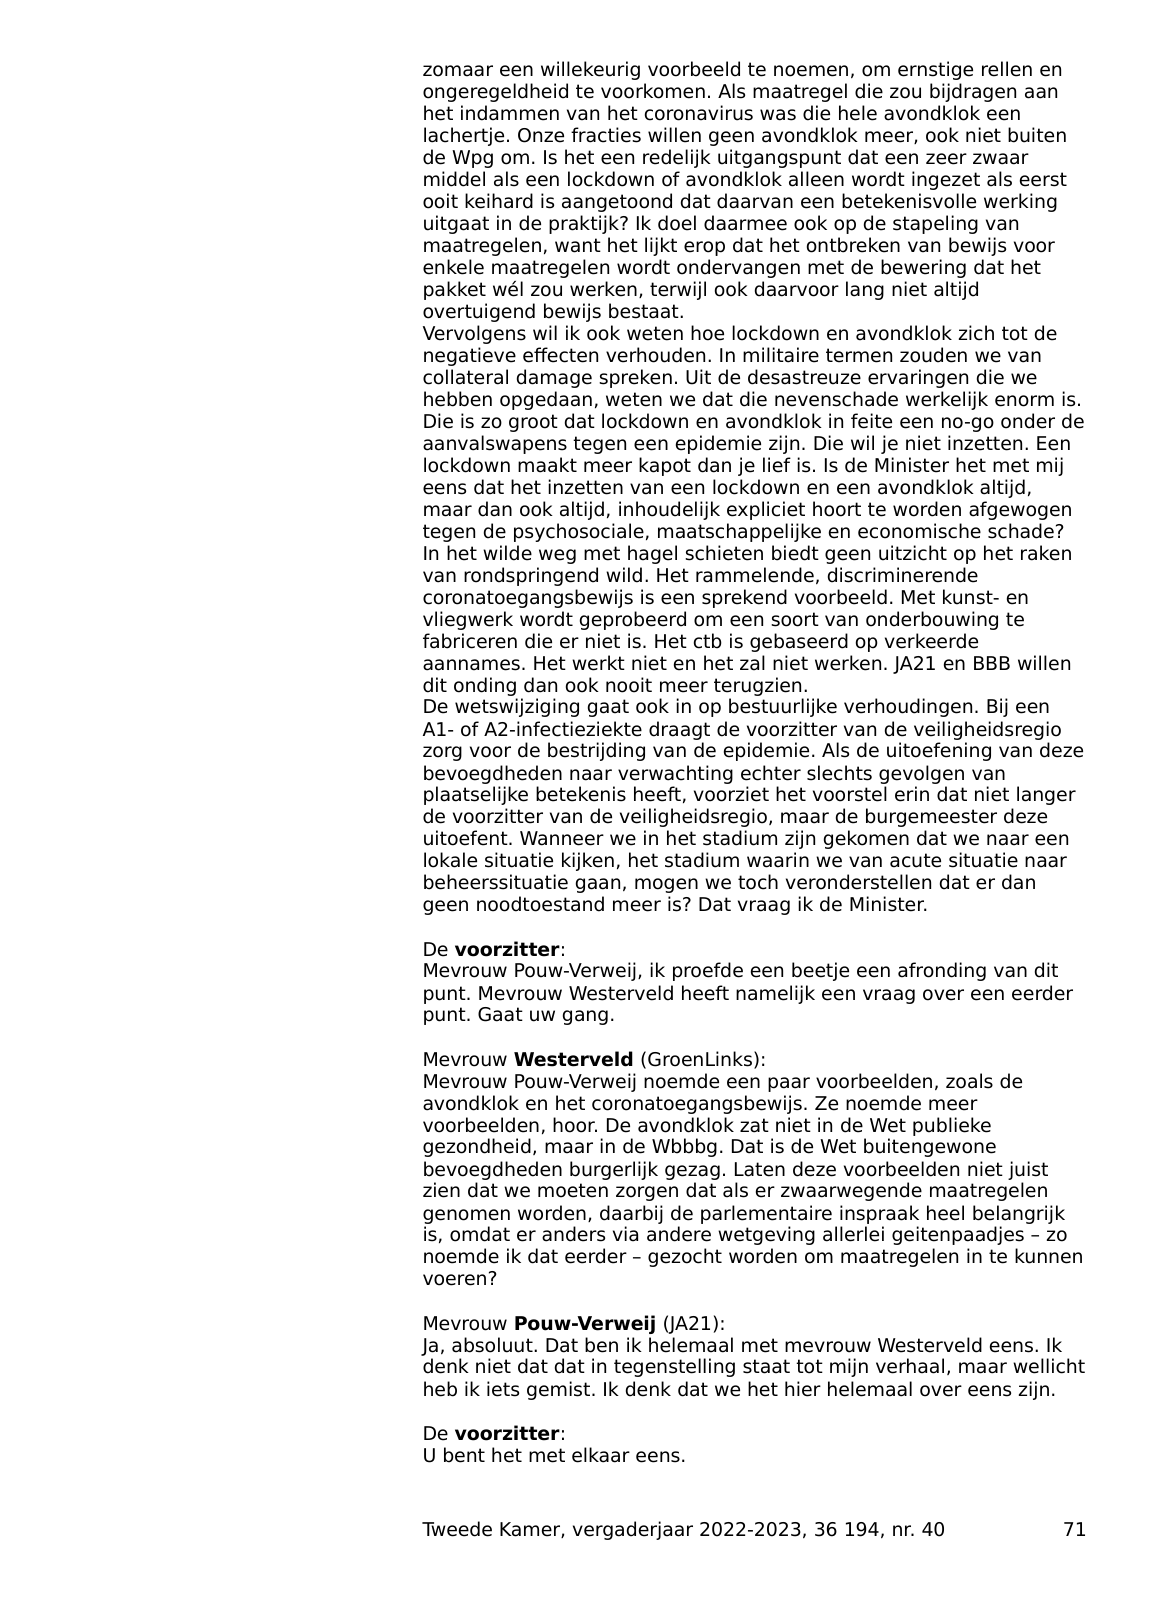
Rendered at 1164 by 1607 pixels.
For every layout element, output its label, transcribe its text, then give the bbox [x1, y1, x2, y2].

text Mevrouw Westerveld (GroenLinks): [422, 1048, 1087, 1071]
text Mevrouw Pouw-Verweij, ik proefde een beetje een afronding van dit punt. Mevrouw Westerveld heeft namelijk een vraag over een eerder punt. Gaat uw gang. [422, 960, 1087, 1026]
text Ja, absoluut. Dat ben ik helemaal met mevrouw Westerveld eens. Ik denk niet dat dat in tegenstelling staat tot mijn verhaal, maar wellicht heb ik iets gemist. Ik denk dat we het hier helemaal over eens zijn. [422, 1334, 1087, 1400]
text zomaar een willekeurig voorbeeld te noemen, om ernstige rellen en ongeregeldheid te voorkomen. Als maatregel die zou bijdragen aan het indammen van het coronavirus was die hele avondklok een lachertje. Onze fracties willen geen avondklok meer, ook niet buiten de Wpg om. Is het een redelijk uitgangspunt dat een zeer zwaar middel als een lockdown of avondklok alleen wordt ingezet als eerst ooit keihard is aangetoond dat daarvan een betekenisvolle werking uitgaat in de praktijk? Ik doel daarmee ook op de stapeling van maatregelen, want het lijkt erop dat het ontbreken van bewijs voor enkele maatregelen wordt ondervangen met de bewering dat het pakket wél zou werken, terwijl ook daarvoor lang niet altijd overtuigend bewijs bestaat. [422, 59, 1087, 323]
text Mevrouw Pouw-Verweij noemde een paar voorbeelden, zoals de avondklok en het coronatoegangsbewijs. Ze noemde meer voorbeelden, hoor. De avondklok zat niet in de Wet publieke gezondheid, maar in de Wbbbg. Dat is de Wet buitengewone bevoegdheden burgerlijk gezag. Laten deze voorbeelden niet juist zien dat we moeten zorgen dat als er zwaarwegende maatregelen genomen worden, daarbij de parlementaire inspraak heel belangrijk is, omdat er anders via andere wetgeving allerlei geitenpaadjes – zo noemde ik dat eerder – gezocht worden om maatregelen in te kunnen voeren? [422, 1071, 1087, 1290]
text U bent het met elkaar eens. [422, 1444, 1087, 1467]
text Vervolgens wil ik ook weten hoe lockdown en avondklok zich tot de negatieve effecten verhouden. In militaire termen zouden we van collateral damage spreken. Uit de desastreuze ervaringen die we hebben opgedaan, weten we dat die nevenschade werkelijk enorm is. Die is zo groot dat lockdown en avondklok in feite een no-go onder de aanvalswapens tegen een epidemie zijn. Die wil je niet inzetten. Een lockdown maakt meer kapot dan je lief is. Is de Minister het met mij eens dat het inzetten van een lockdown en een avondklok altijd, maar dan ook altijd, inhoudelijk expliciet hoort te worden afgewogen tegen de psychosociale, maatschappelijke en economische schade? In het wilde weg met hagel schieten biedt geen uitzicht op het raken van rondspringend wild. Het rammelende, discriminerende coronatoegangsbewijs is een sprekend voorbeeld. Met kunst- en vliegwerk wordt geprobeerd om een soort van onderbouwing te fabriceren die er niet is. Het ctb is gebaseerd op verkeerde aannames. Het werkt niet en het zal niet werken. JA21 en BBB willen dit onding dan ook nooit meer terugzien. [422, 323, 1087, 696]
text De voorzitter: [422, 938, 1087, 960]
text Mevrouw Pouw-Verweij (JA21): [422, 1312, 1087, 1334]
text De voorzitter: [422, 1423, 1087, 1444]
text De wetswijziging gaat ook in op bestuurlijke verhoudingen. Bij een A1- of A2-infectieziekte draagt de voorzitter van de veiligheidsregio zorg voor de bestrijding van de epidemie. Als de uitoefening van deze bevoegdheden naar verwachting echter slechts gevolgen van plaatselijke betekenis heeft, voorziet het voorstel erin dat niet langer de voorzitter van de veiligheidsregio, maar de burgemeester deze uitoefent. Wanneer we in het stadium zijn gekomen dat we naar een lokale situatie kijken, het stadium waarin we van acute situatie naar beheerssituatie gaan, mogen we toch veronderstellen dat er dan geen noodtoestand meer is? Dat vraag ik de Minister. [422, 696, 1087, 916]
